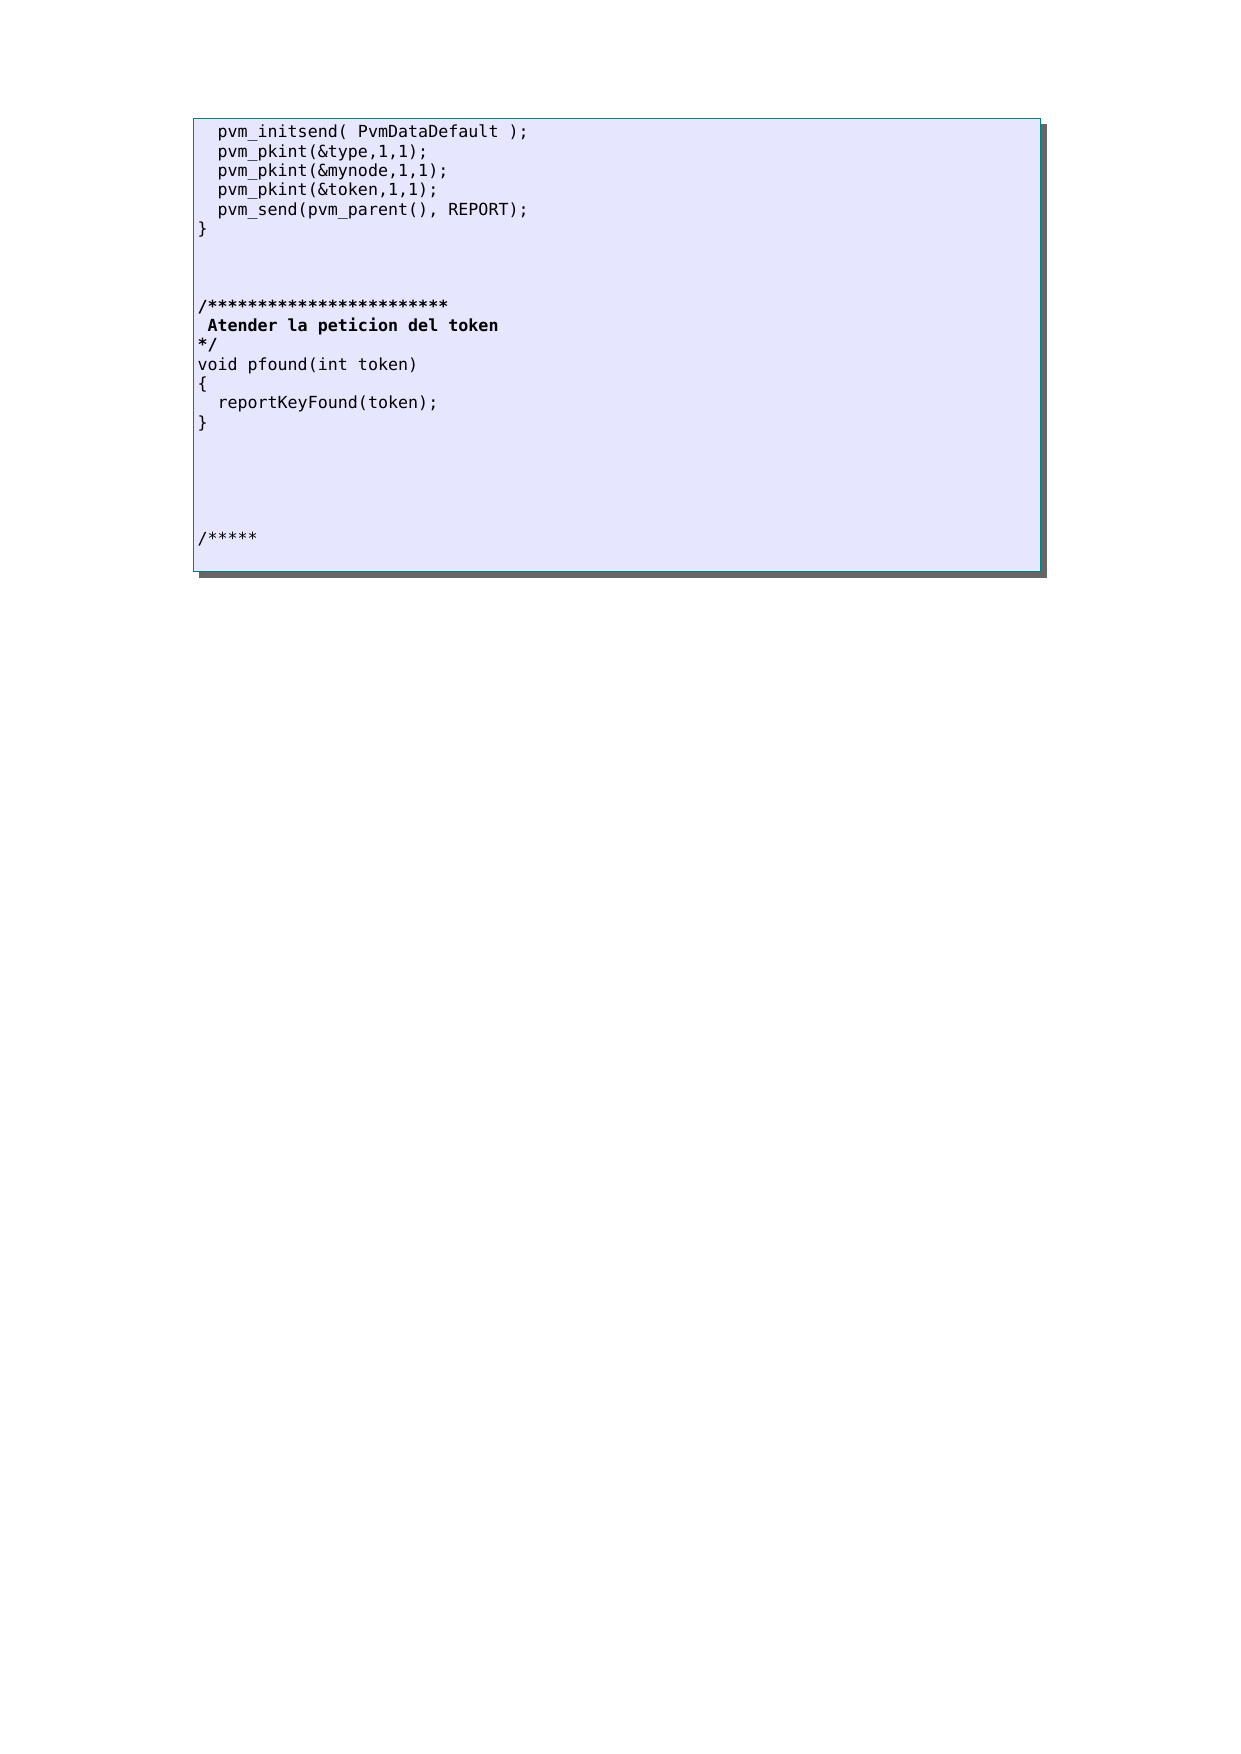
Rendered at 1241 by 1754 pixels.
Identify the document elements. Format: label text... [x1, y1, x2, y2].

text /***** [194, 525, 1040, 544]
text } [194, 409, 1040, 428]
text */ [194, 331, 1040, 351]
text } [194, 215, 1040, 234]
text pvm_pkint(&mynode,1,1); [194, 157, 1040, 176]
text /************************ [194, 292, 1040, 312]
text Atender la peticion del token [194, 312, 1040, 331]
text pvm_pkint(&type,1,1); [194, 137, 1040, 157]
text reportKeyFound(token); [194, 389, 1040, 409]
text pvm_send(pvm_parent(), REPORT); [194, 196, 1040, 215]
text pvm_pkint(&token,1,1); [194, 176, 1040, 196]
text { [194, 370, 1040, 389]
text pvm_initsend( PvmDataDefault ); [194, 119, 1040, 137]
text void pfound(int token) [194, 351, 1040, 370]
